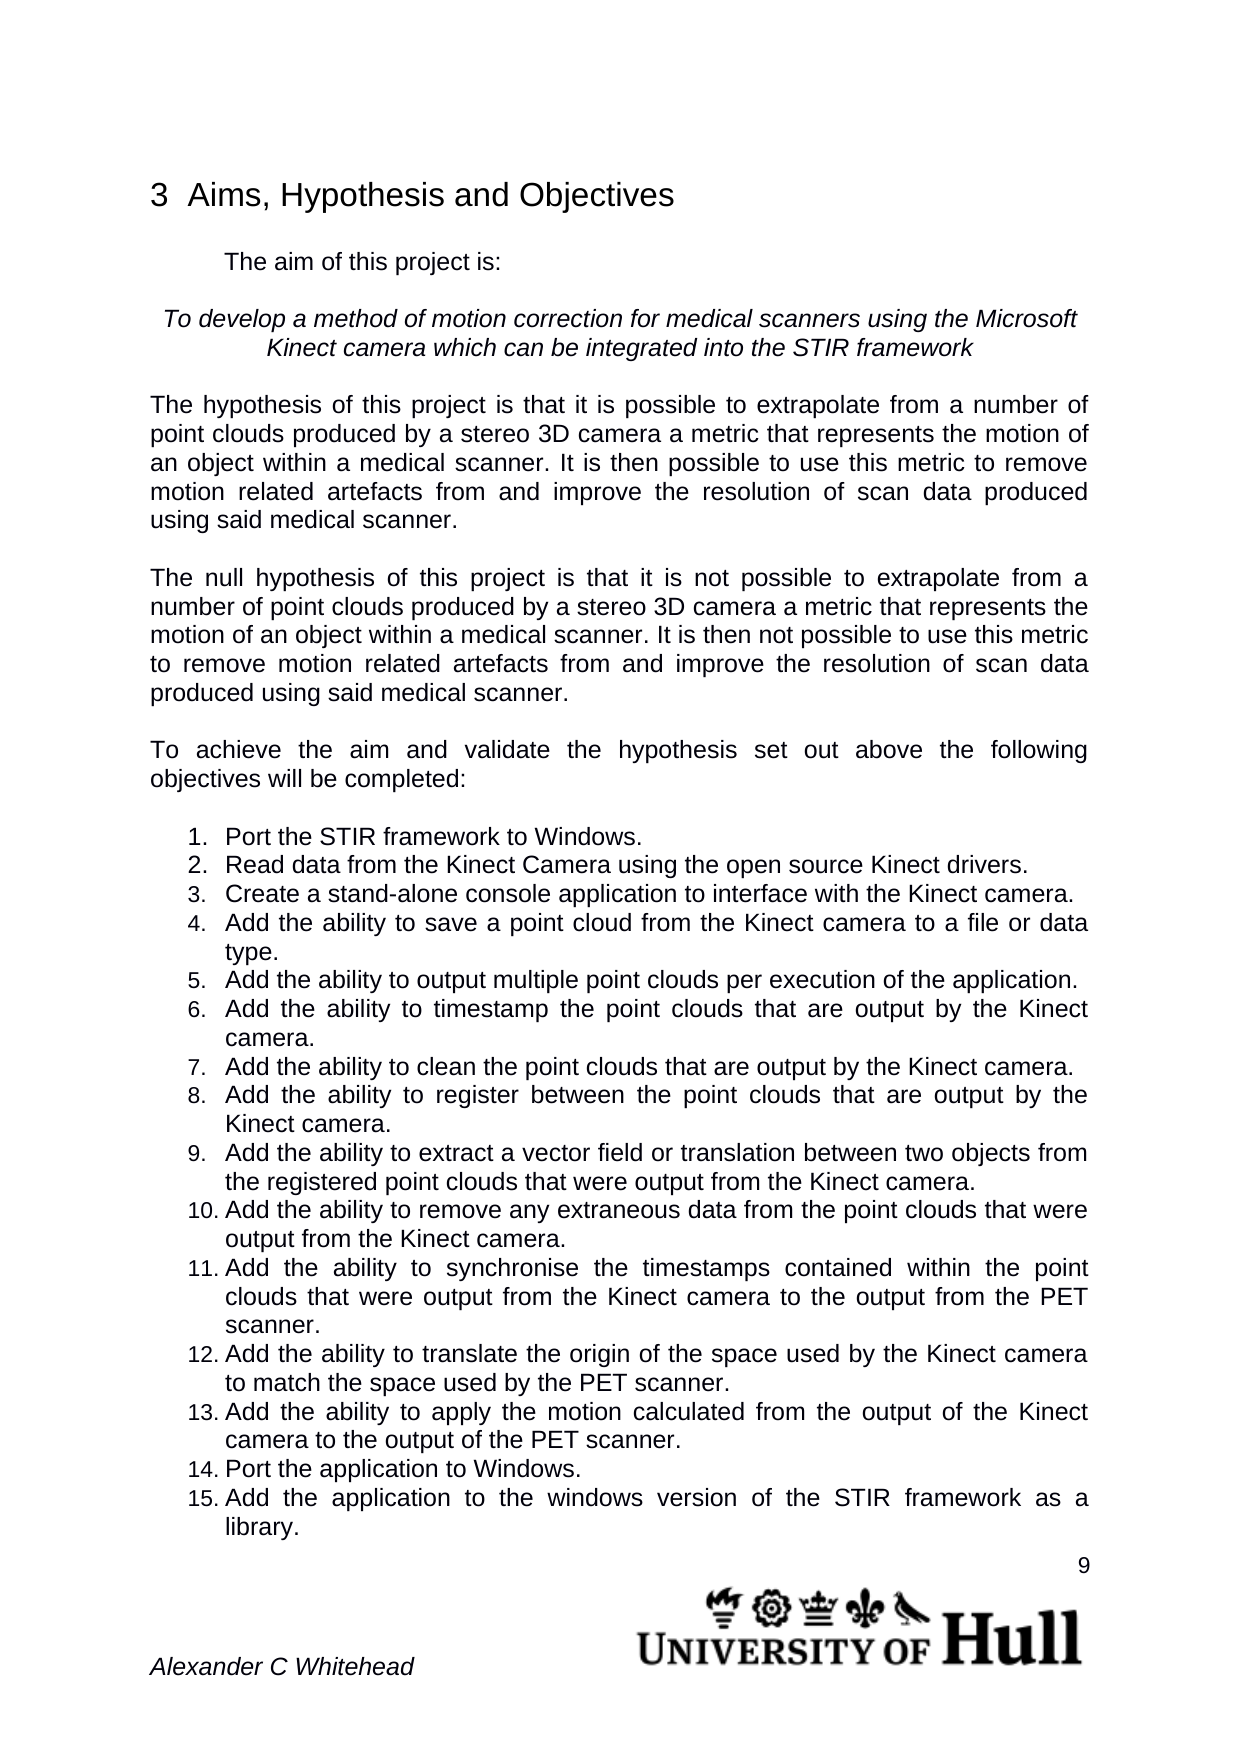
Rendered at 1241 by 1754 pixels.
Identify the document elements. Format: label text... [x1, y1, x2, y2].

text The hypothesis of this project is that it is possible to extrapolate from a number of point clouds produced by a stereo 3D camera a metric that represents the motion of an object within a medical scanner. It is then possible to use this metric to remove motion related artefacts from and improve the resolution of scan data produced using said medical scanner. [150, 391, 1090, 534]
list Read data from the Kinect Camera using the open source Kinect drivers. [187, 851, 1090, 879]
list Add the ability to extract a vector field or translation between two objects from the registered point clouds that were output from the Kinect camera. [187, 1138, 1090, 1196]
list Add the ability to synchronise the timestamps contained within the point clouds that were output from the Kinect camera to the output from the PET scanner. [187, 1253, 1090, 1339]
text The aim of this project is: [150, 247, 1090, 276]
text The null hypothesis of this project is that it is not possible to extrapolate from a number of point clouds produced by a stereo 3D camera a metric that represents the motion of an object within a medical scanner. It is then not possible to use this metric to remove motion related artefacts from and improve the resolution of scan data produced using said medical scanner. [150, 563, 1090, 707]
list Add the ability to clean the point clouds that are output by the Kinect camera. [187, 1052, 1090, 1081]
list Add the ability to register between the point clouds that are output by the Kinect camera. [187, 1081, 1090, 1138]
picture [630, 1578, 1091, 1675]
text To develop a method of motion correction for medical scanners using the Microsoft Kinect camera which can be integrated into the STIR framework [150, 304, 1090, 362]
list Create a stand-alone console application to interface with the Kinect camera. [187, 879, 1090, 908]
list Add the application to the windows version of the STIR framework as a library. [187, 1483, 1090, 1541]
list Add the ability to translate the origin of the space used by the Kinect camera to match the space used by the PET scanner. [187, 1339, 1090, 1397]
text To achieve the aim and validate the hypothesis set out above the following objectives will be completed: [150, 736, 1090, 793]
list Port the application to Windows. [187, 1454, 1090, 1483]
list Add the ability to timestamp the point clouds that are output by the Kinect camera. [187, 994, 1090, 1052]
list Add the ability to remove any extraneous data from the point clouds that were output from the Kinect camera. [187, 1196, 1090, 1253]
list Add the ability to save a point cloud from the Kinect camera to a file or data type. [187, 908, 1090, 966]
list Add the ability to output multiple point clouds per execution of the application. [187, 966, 1090, 994]
list Add the ability to apply the motion calculated from the output of the Kinect camera to the output of the PET scanner. [187, 1397, 1090, 1454]
subtitle Aims, Hypothesis and Objectives [150, 175, 1090, 213]
list Port the STIR framework to Windows. [187, 822, 1090, 851]
